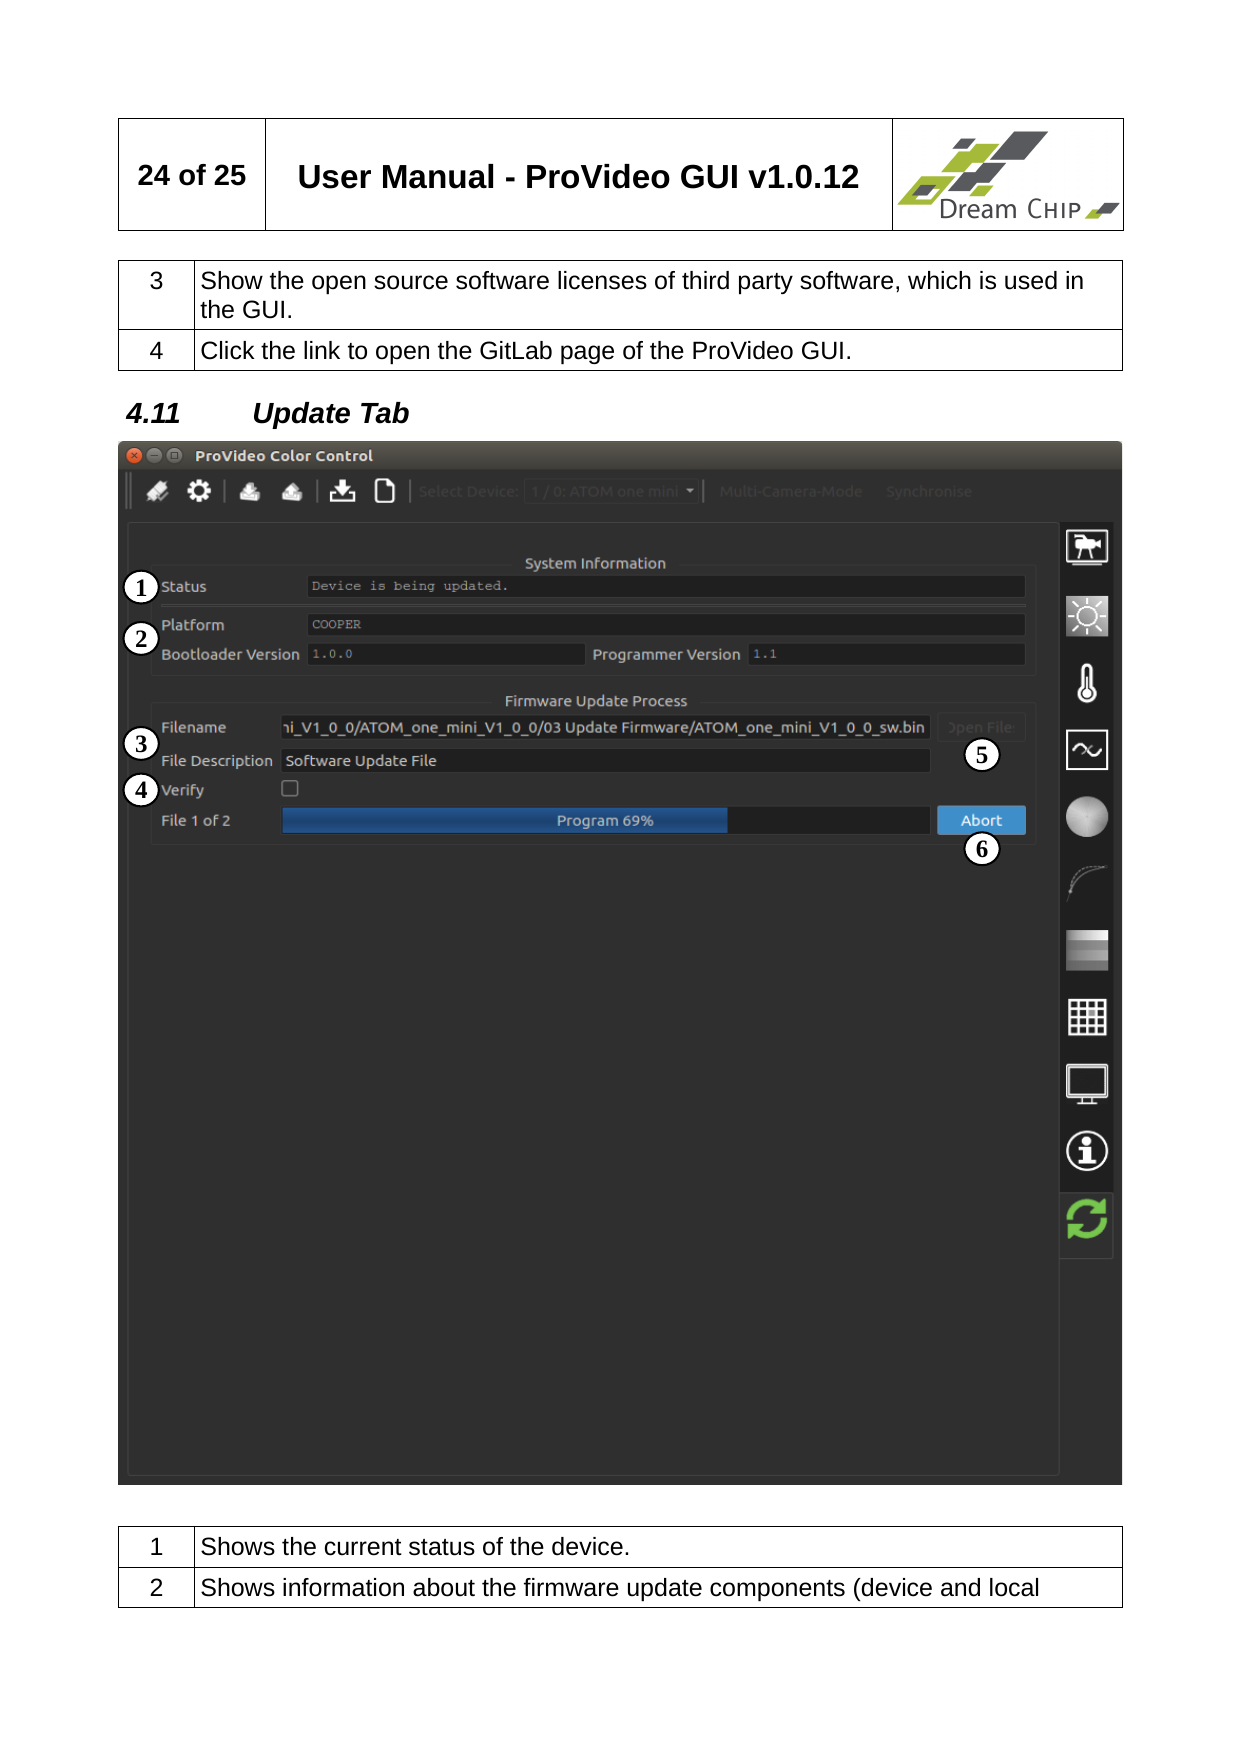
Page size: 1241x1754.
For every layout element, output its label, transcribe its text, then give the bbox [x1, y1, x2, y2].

subtitle Update Tab [118, 396, 1122, 429]
table_cell Shows information about the firmware update components (device and local [195, 1568, 1122, 1607]
table_header Shows the current status of the device. [195, 1527, 1122, 1567]
picture [118, 441, 1123, 1485]
table_cell 2 [119, 1568, 194, 1607]
table_header 1 [119, 1527, 194, 1567]
table_cell 4 [119, 330, 194, 370]
table_cell Show the open source software licenses of third party software, which is used in the GUI. [195, 261, 1122, 329]
picture [897, 130, 1120, 220]
table_cell Click the link to open the GitLab page of the ProVideo GUI. [195, 330, 1122, 370]
table_cell 3 [119, 261, 194, 329]
